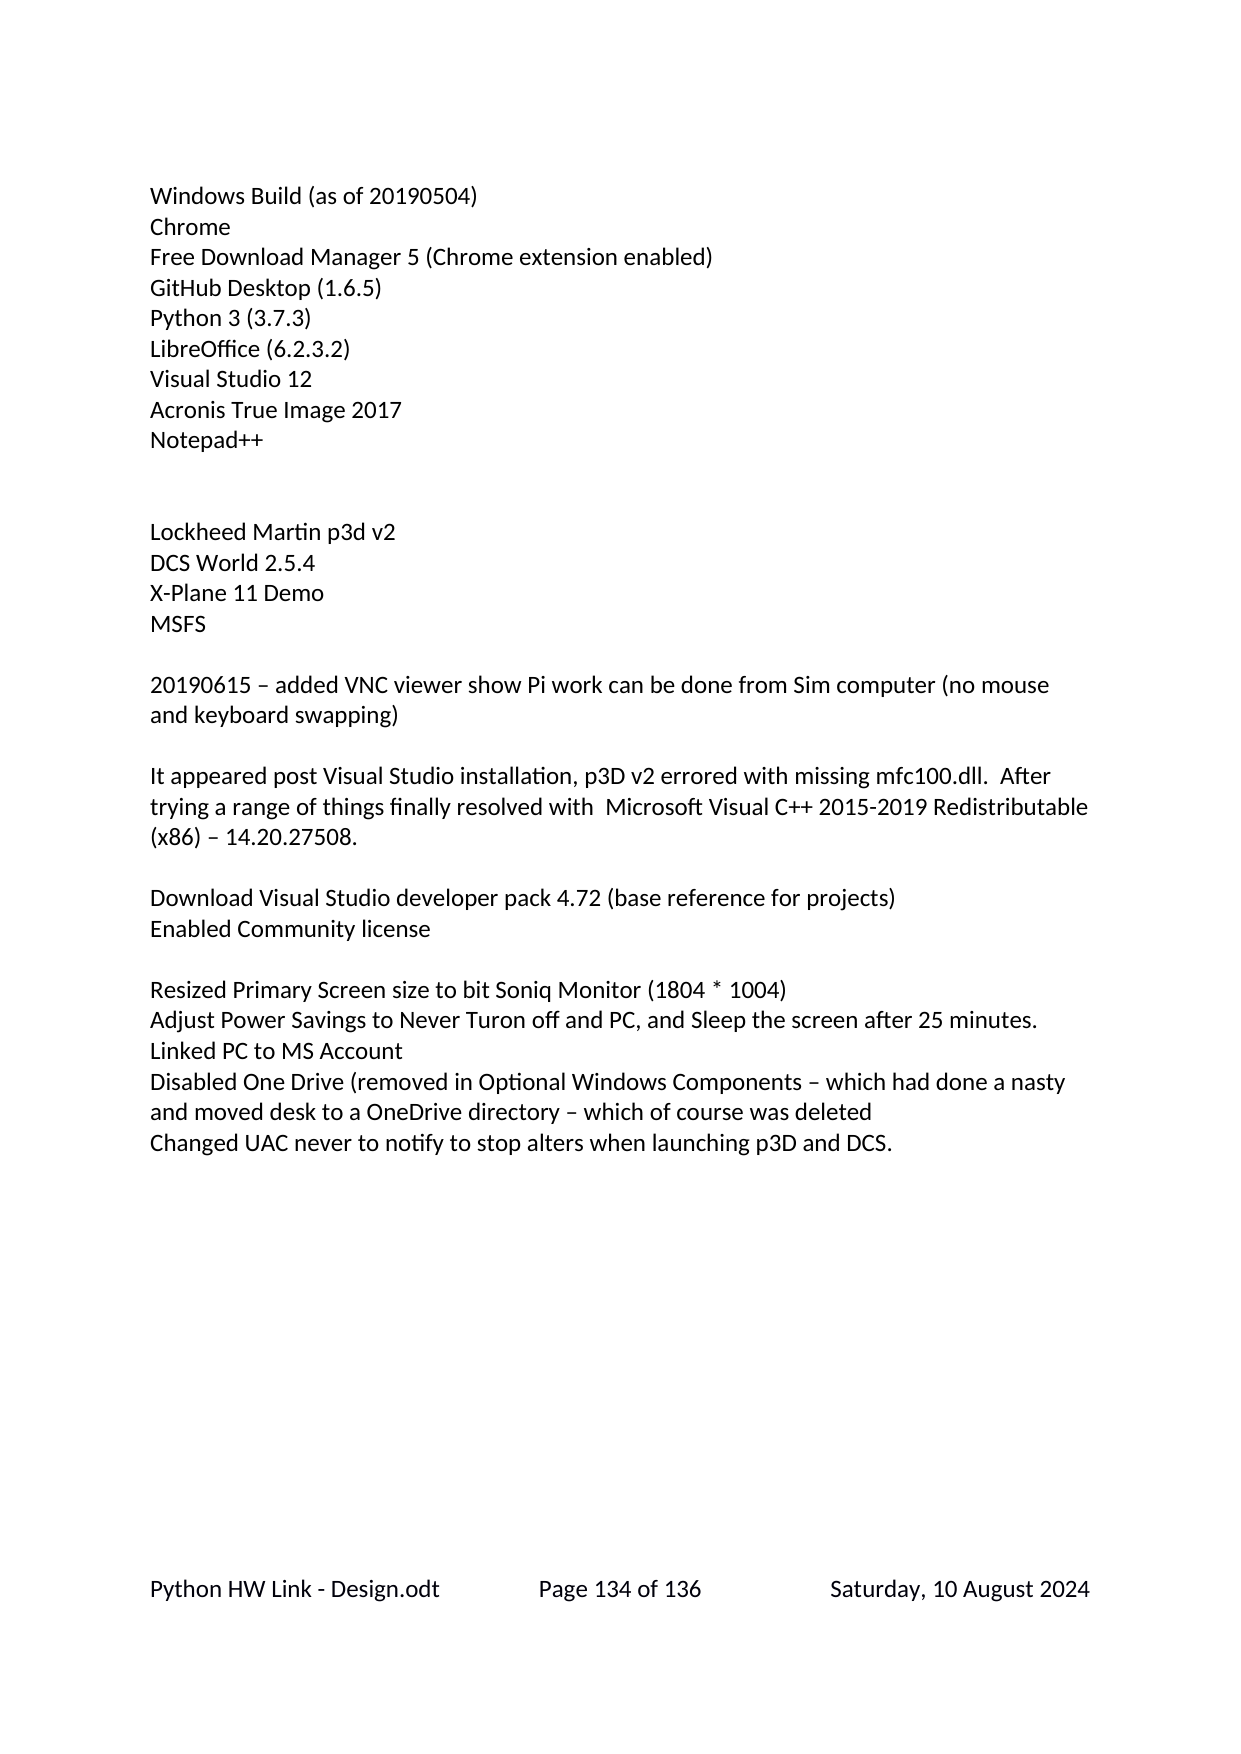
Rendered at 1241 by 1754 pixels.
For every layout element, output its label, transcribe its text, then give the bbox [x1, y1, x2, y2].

text Linked PC to MS Account [150, 1035, 1090, 1066]
text 20190615 – added VNC viewer show Pi work can be done from Sim computer (no mouse and keyboard swapping) [150, 669, 1090, 730]
text Resized Primary Screen size to bit Soniq Monitor (1804 * 1004) [150, 974, 1090, 1004]
text Lockheed Martin p3d v2 [150, 516, 1090, 547]
text LibreOffice (6.2.3.2) [150, 333, 1090, 364]
text Python 3 (3.7.3) [150, 303, 1090, 333]
text Enabled Community license [150, 913, 1090, 943]
text Chrome [150, 211, 1090, 242]
text Adjust Power Savings to Never Turon off and PC, and Sleep the screen after 25 minutes. [150, 1004, 1090, 1035]
text GitHub Desktop (1.6.5) [150, 272, 1090, 303]
text MSFS [150, 608, 1090, 638]
text DCS World 2.5.4 [150, 547, 1090, 577]
text X-Plane 11 Demo [150, 577, 1090, 608]
text Free Download Manager 5 (Chrome extension enabled) [150, 242, 1090, 272]
text Disabled One Drive (removed in Optional Windows Components – which had done a nasty and moved desk to a OneDrive directory – which of course was deleted [150, 1066, 1090, 1127]
text Acronis True Image 2017 [150, 394, 1090, 425]
text Changed UAC never to notify to stop alters when launching p3D and DCS. [150, 1127, 1090, 1157]
text Download Visual Studio developer pack 4.72 (base reference for projects) [150, 882, 1090, 913]
text Visual Studio 12 [150, 364, 1090, 394]
text It appeared post Visual Studio installation, p3D v2 errored with missing mfc100.dll. After trying a range of things finally resolved with Microsoft Visual C++ 2015-2019 Redistributable (x86) – 14.20.27508. [150, 760, 1090, 852]
text Notepad++ [150, 425, 1090, 455]
text Windows Build (as of 20190504) [150, 181, 1090, 211]
